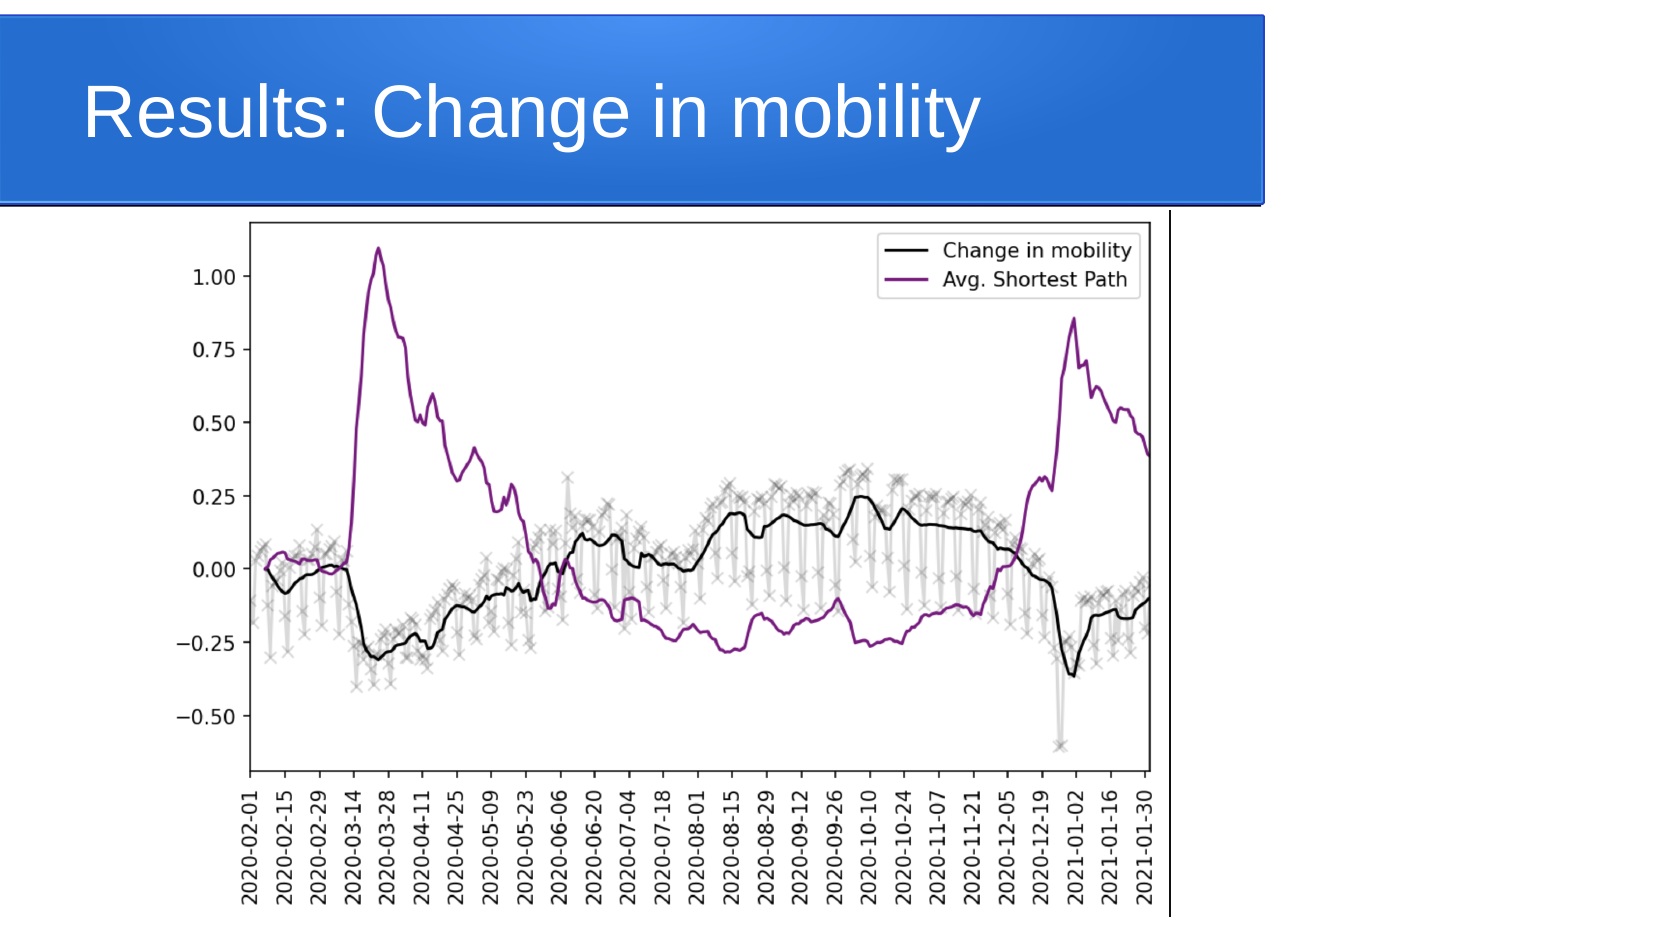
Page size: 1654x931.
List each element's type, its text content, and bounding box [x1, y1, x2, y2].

title Results: Change in mobility [82, 35, 1235, 189]
picture [160, 210, 1171, 917]
